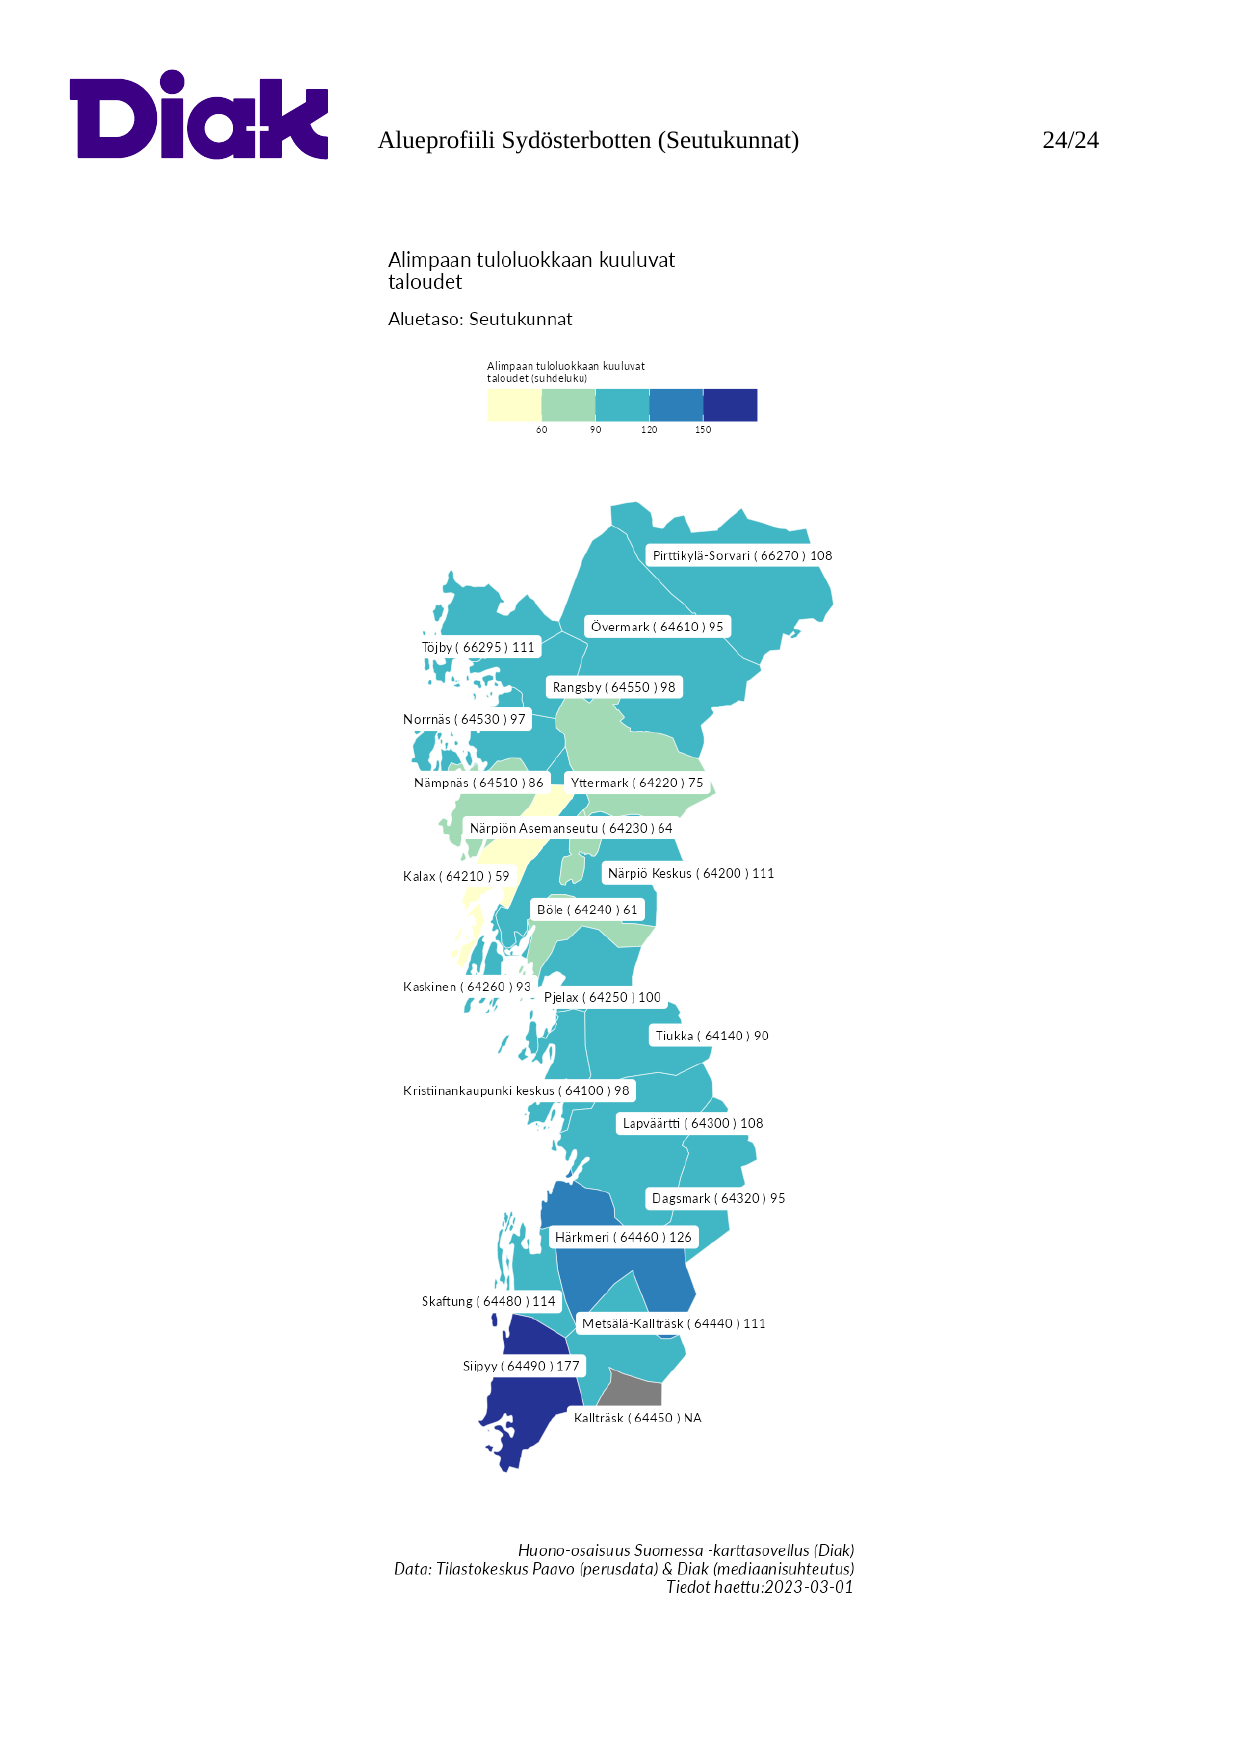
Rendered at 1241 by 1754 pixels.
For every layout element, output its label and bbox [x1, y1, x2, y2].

picture [61, 196, 1179, 1651]
